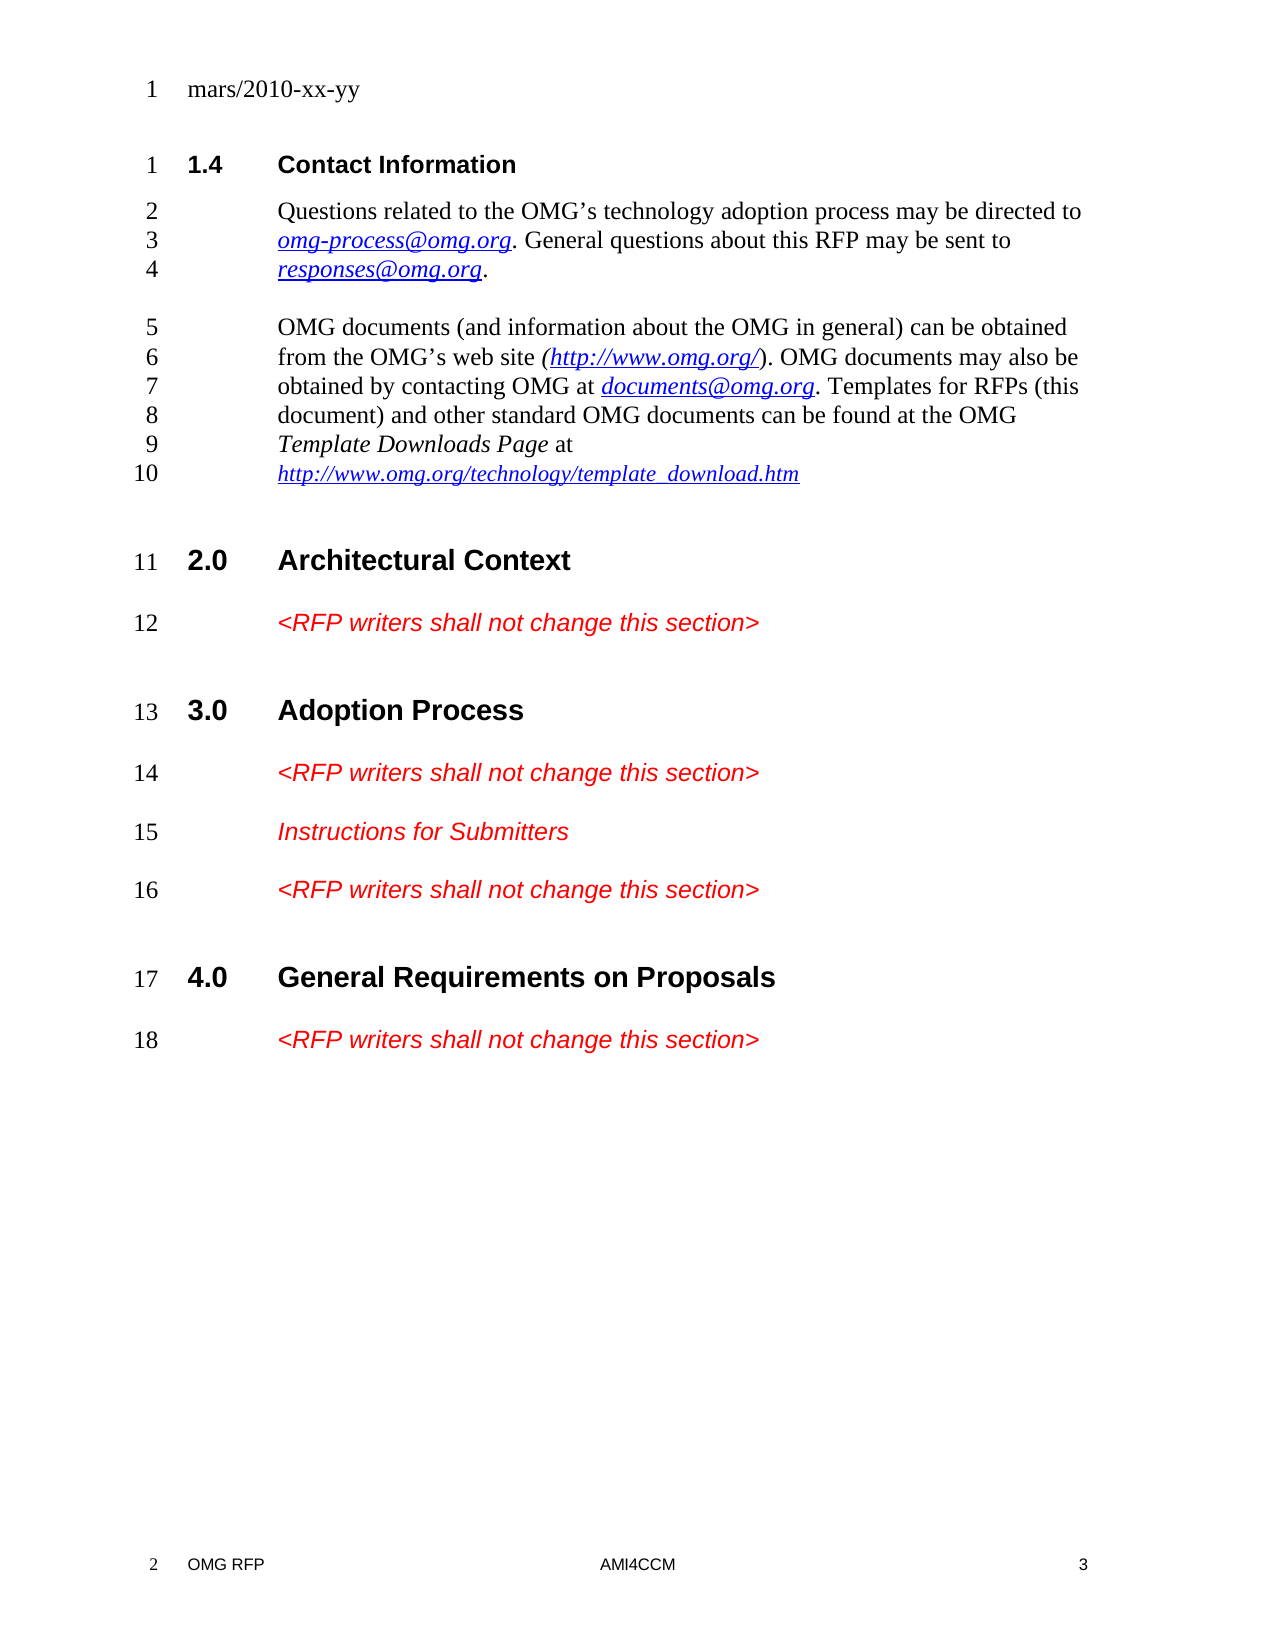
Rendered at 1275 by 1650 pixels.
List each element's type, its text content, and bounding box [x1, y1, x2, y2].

text <RFP writers shall not change this section> [277, 875, 1087, 904]
subtitle Contact Information [187, 150, 1087, 179]
text OMG documents (and information about the OMG in general) can be obtained from the OMG’s web site (http://www.omg.org/). OMG documents may also be obtained by contacting OMG at documents@omg.org. Templates for RFPs (this document) and other standard OMG documents can be found at the OMG Template Downloads Page at http://www.omg.org/technology/template_download.htm [277, 312, 1087, 487]
text Questions related to the OMG’s technology adoption process may be directed to omg-process@omg.org. General questions about this RFP may be sent to responses@omg.org. [277, 196, 1087, 283]
subtitle General Requirements on Proposals [187, 960, 1087, 994]
subtitle Architectural Context [187, 544, 1087, 577]
text <RFP writers shall not change this section> [277, 1025, 1087, 1054]
text <RFP writers shall not change this section> [277, 758, 1087, 787]
subtitle Adoption Process [187, 694, 1087, 727]
